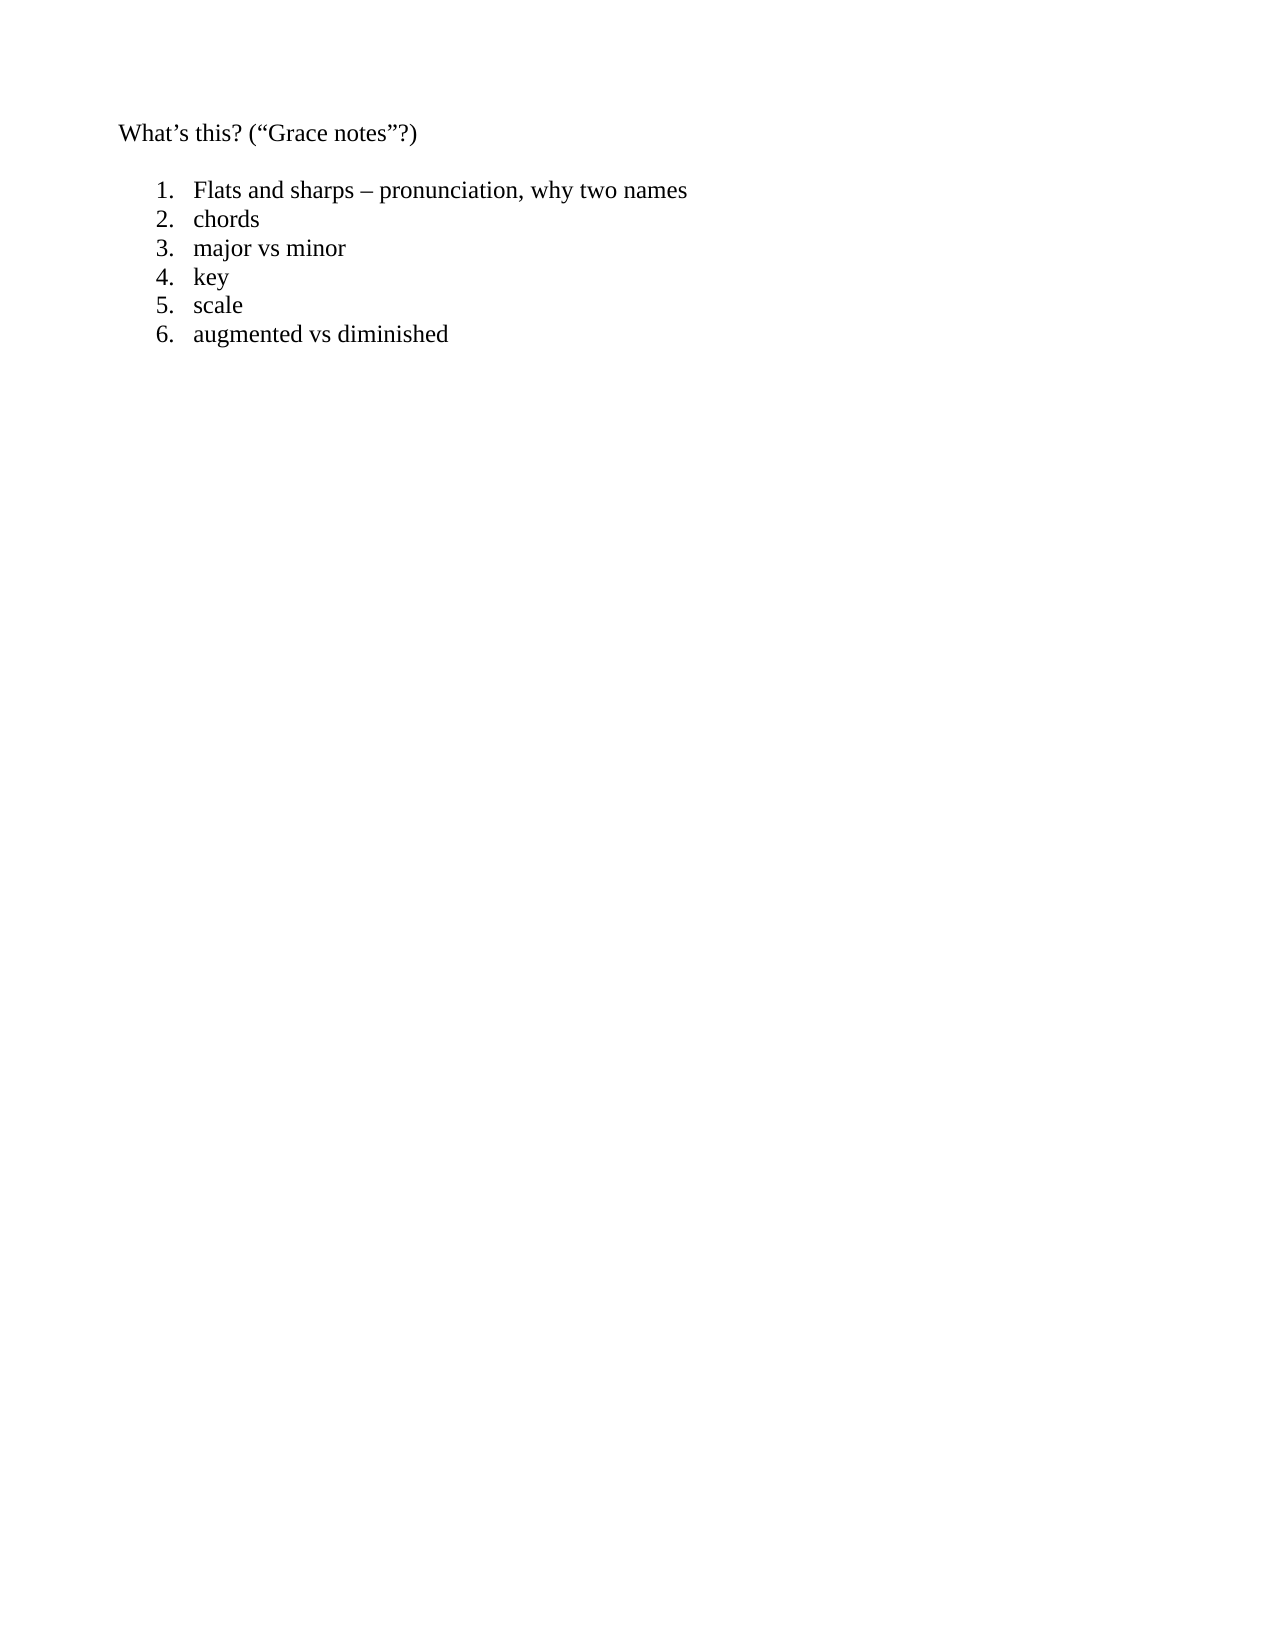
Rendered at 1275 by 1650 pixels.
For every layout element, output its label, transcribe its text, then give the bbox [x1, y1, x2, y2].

list augmented vs diminished [156, 319, 1157, 348]
list scale [156, 291, 1157, 319]
text What’s this? (“Grace notes”?) [118, 118, 1157, 147]
list chords [156, 204, 1157, 233]
list major vs minor [156, 233, 1157, 262]
list key [156, 262, 1157, 291]
list Flats and sharps – pronunciation, why two names [156, 176, 1157, 204]
